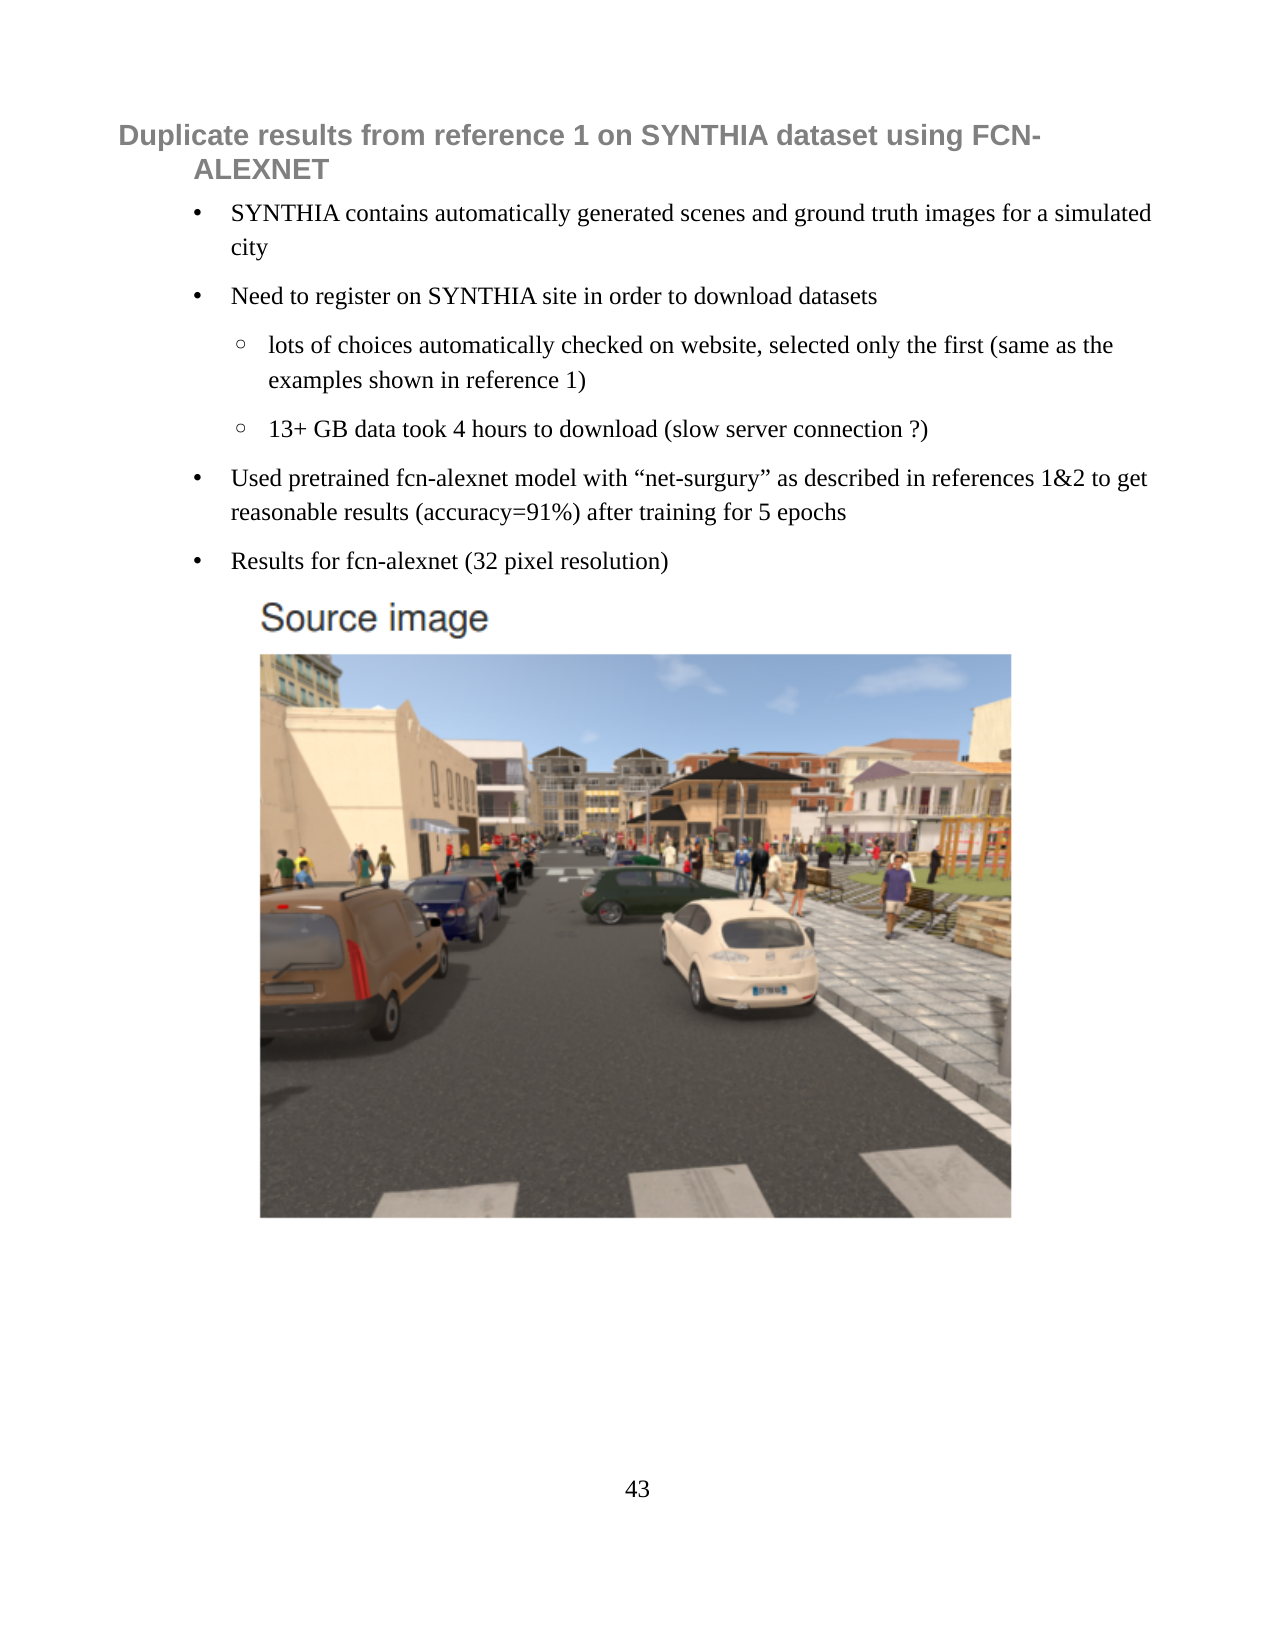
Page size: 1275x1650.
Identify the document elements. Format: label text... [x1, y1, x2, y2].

list Need to register on SYNTHIA site in order to download datasets [193, 281, 1157, 310]
list SYNTHIA contains automatically generated scenes and ground truth images for a simulated city [193, 198, 1157, 261]
list Used pretrained fcn-alexnet model with “net-surgury” as described in references 1&2 to get reasonable results (accuracy=91%) after training for 5 epochs [193, 463, 1157, 526]
subtitle Duplicate results from reference 1 on SYNTHIA dataset using FCN-ALEXNET [118, 118, 1157, 185]
list Results for fcn-alexnet (32 pixel resolution) [193, 546, 1157, 575]
picture [251, 595, 1024, 1226]
list lots of choices automatically checked on website, selected only the first (same as the examples shown in reference 1) [231, 330, 1157, 393]
list 13+ GB data took 4 hours to download (slow server connection ?) [231, 414, 1157, 443]
